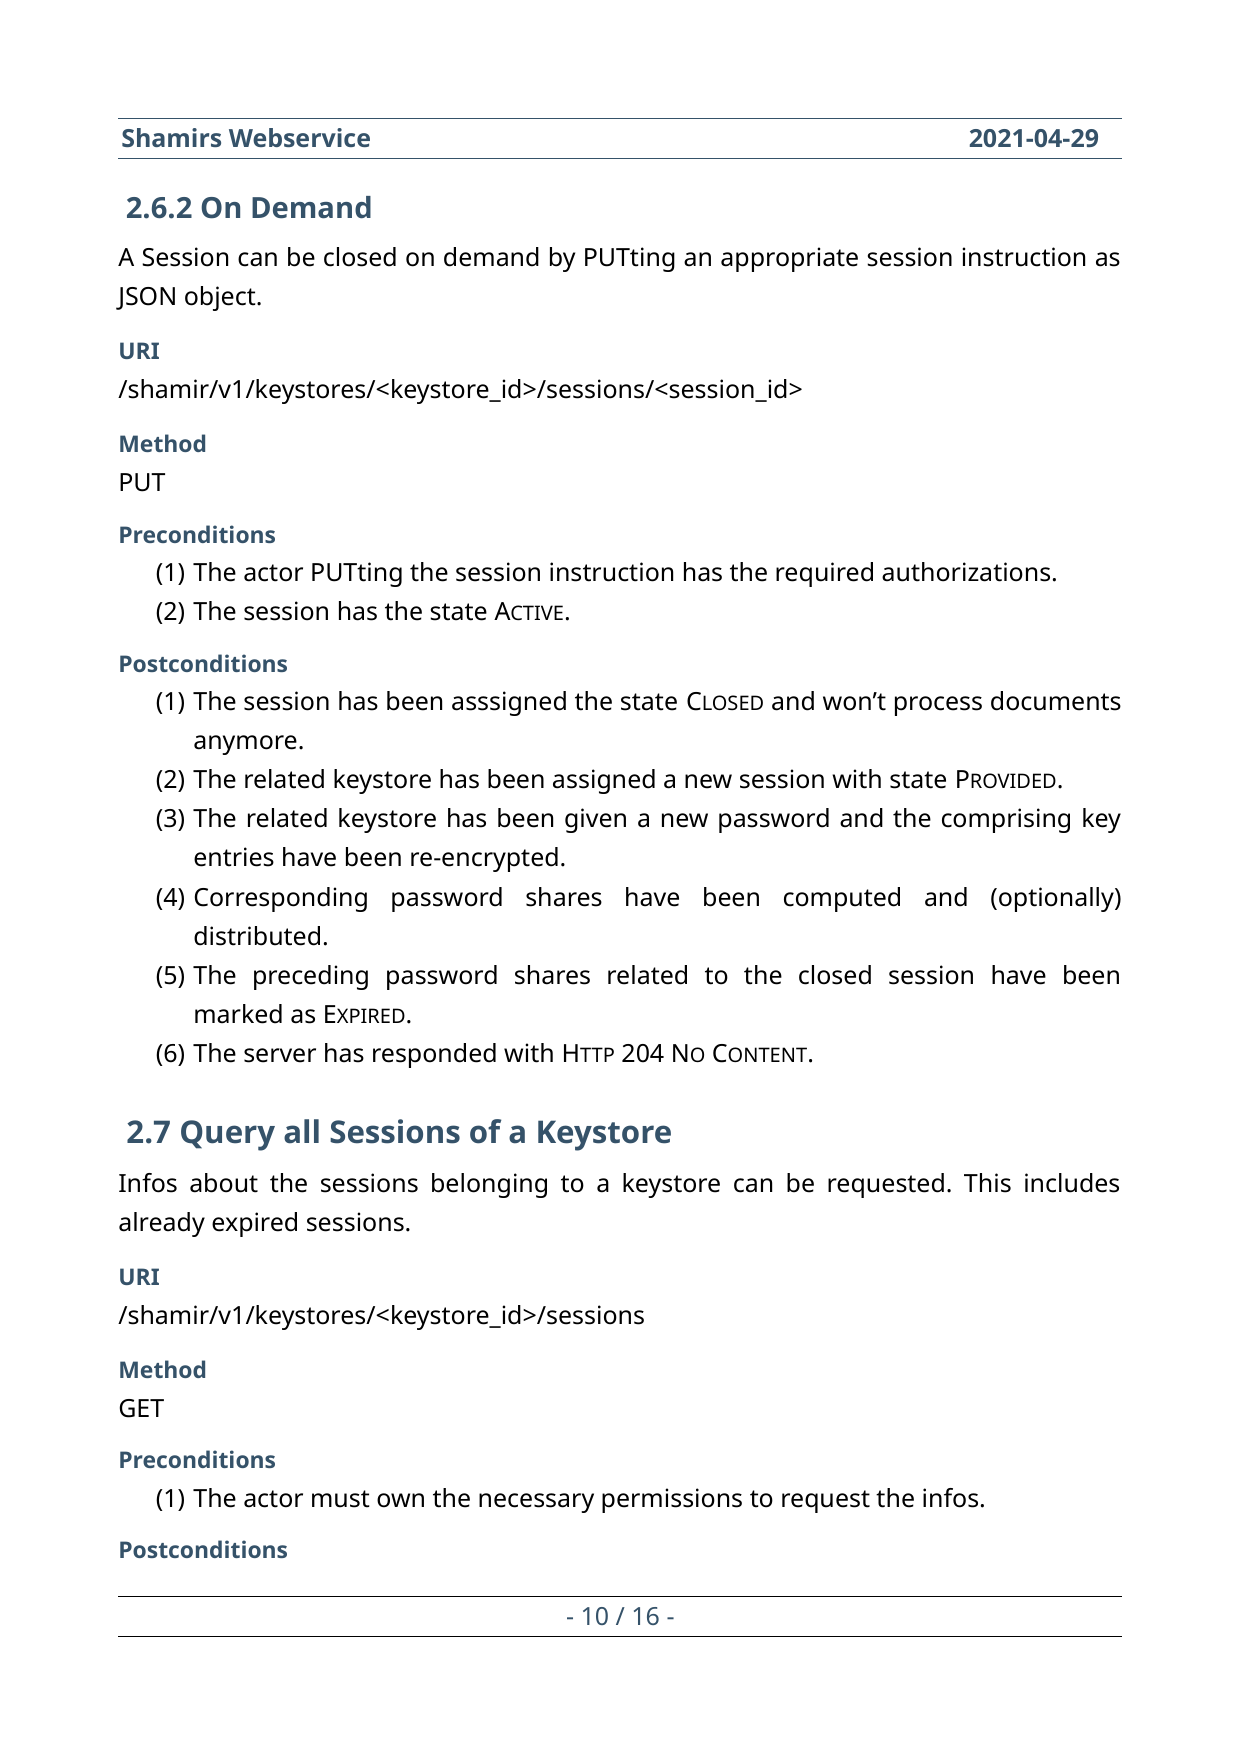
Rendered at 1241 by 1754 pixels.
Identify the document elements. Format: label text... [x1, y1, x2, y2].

text Preconditions [118, 519, 1122, 550]
subtitle Query all Sessions of a Keystore [118, 1111, 1122, 1153]
text /shamir/v1/keystores/<keystore_id>/sessions [118, 1298, 1122, 1332]
list The actor PUTting the session instruction has the required authorizations. [156, 554, 1122, 589]
list The server has responded with Http 204 No Content. [156, 1036, 1122, 1070]
text URI [118, 1258, 1122, 1293]
text Infos about the sessions belonging to a keystore can be requested. This includes already expired sessions. [118, 1166, 1122, 1239]
text GET [118, 1391, 1122, 1425]
list The related keystore has been assigned a new session with state Provided. [156, 762, 1122, 796]
text Postconditions [118, 647, 1122, 679]
text Method [118, 1351, 1122, 1386]
text PUT [118, 465, 1122, 499]
text /shamir/v1/keystores/<keystore_id>/sessions/<session_id> [118, 372, 1122, 406]
text Preconditions [118, 1444, 1122, 1476]
text Method [118, 426, 1122, 460]
list The session has the state Active. [156, 594, 1122, 628]
list The actor must own the necessary permissions to request the infos. [156, 1480, 1122, 1514]
text URI [118, 333, 1122, 367]
list The related keystore has been given a new password and the comprising key entries have been re-encrypted. [156, 801, 1122, 874]
text Postconditions [118, 1534, 1122, 1565]
list The session has been asssigned the state Closed and won’t process documents anymore. [156, 683, 1122, 757]
list Corresponding password shares have been computed and (optionally) distributed. [156, 879, 1122, 952]
list The preceding password shares related to the closed session have been marked as Expired. [156, 958, 1122, 1031]
subtitle On Demand [118, 188, 1122, 227]
text A Session can be closed on demand by PUTting an appropriate session instruction as JSON object. [118, 240, 1122, 313]
